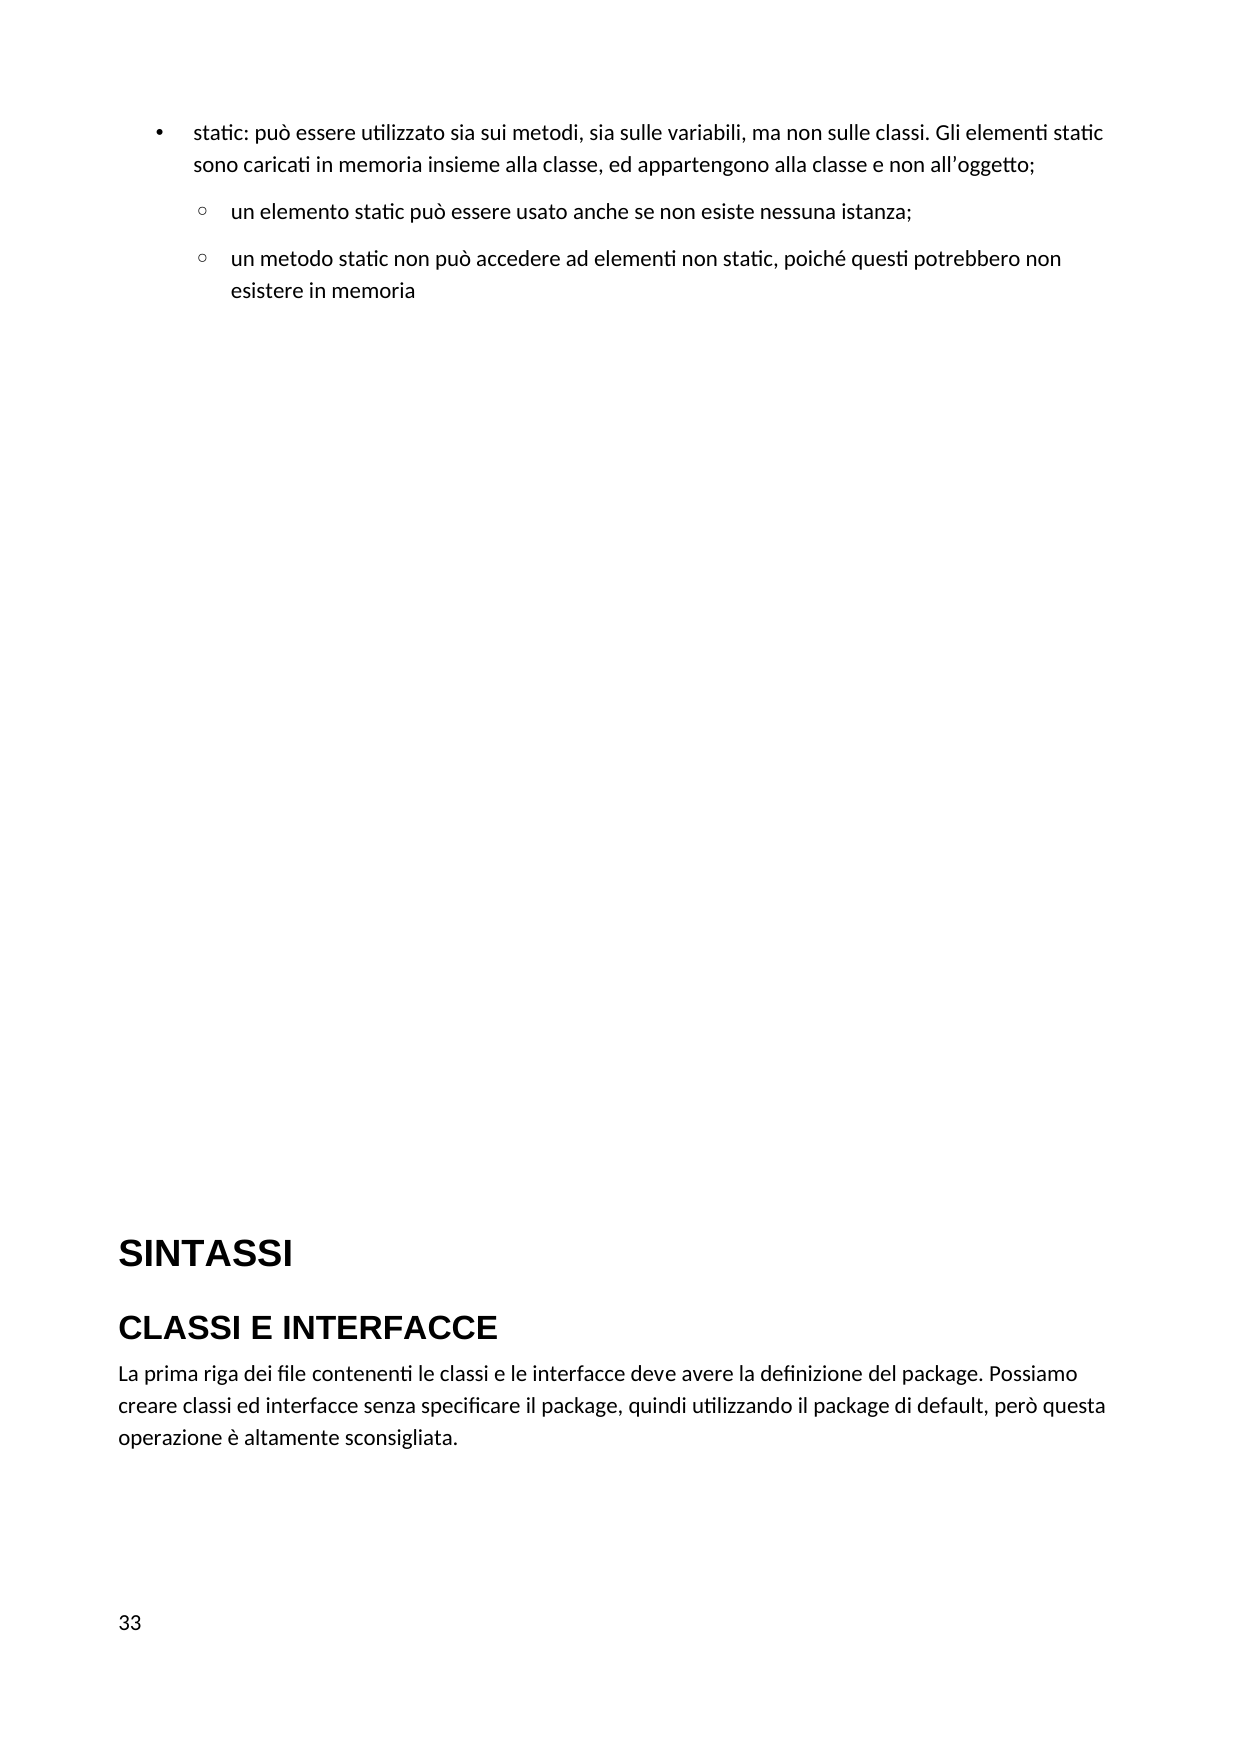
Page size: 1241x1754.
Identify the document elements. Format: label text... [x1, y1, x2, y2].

subtitle SINTASSI [118, 1231, 1122, 1274]
list un elemento static può essere usato anche se non esiste nessuna istanza; [193, 197, 1122, 225]
list static: può essere utilizzato sia sui metodi, sia sulle variabili, ma non sulle classi. Gli elementi static sono caricati in memoria insieme alla classe, ed appartengono alla classe e non all’oggetto; [156, 118, 1122, 178]
subtitle CLASSI E INTERFACCE [118, 1308, 1122, 1347]
list un metodo static non può accedere ad elementi non static, poiché questi potrebbero non esistere in memoria [193, 244, 1122, 304]
text La prima riga dei file contenenti le classi e le interfacce deve avere la definizione del package. Possiamo creare classi ed interfacce senza specificare il package, quindi utilizzando il package di default, però questa operazione è altamente sconsigliata. [118, 1359, 1122, 1451]
